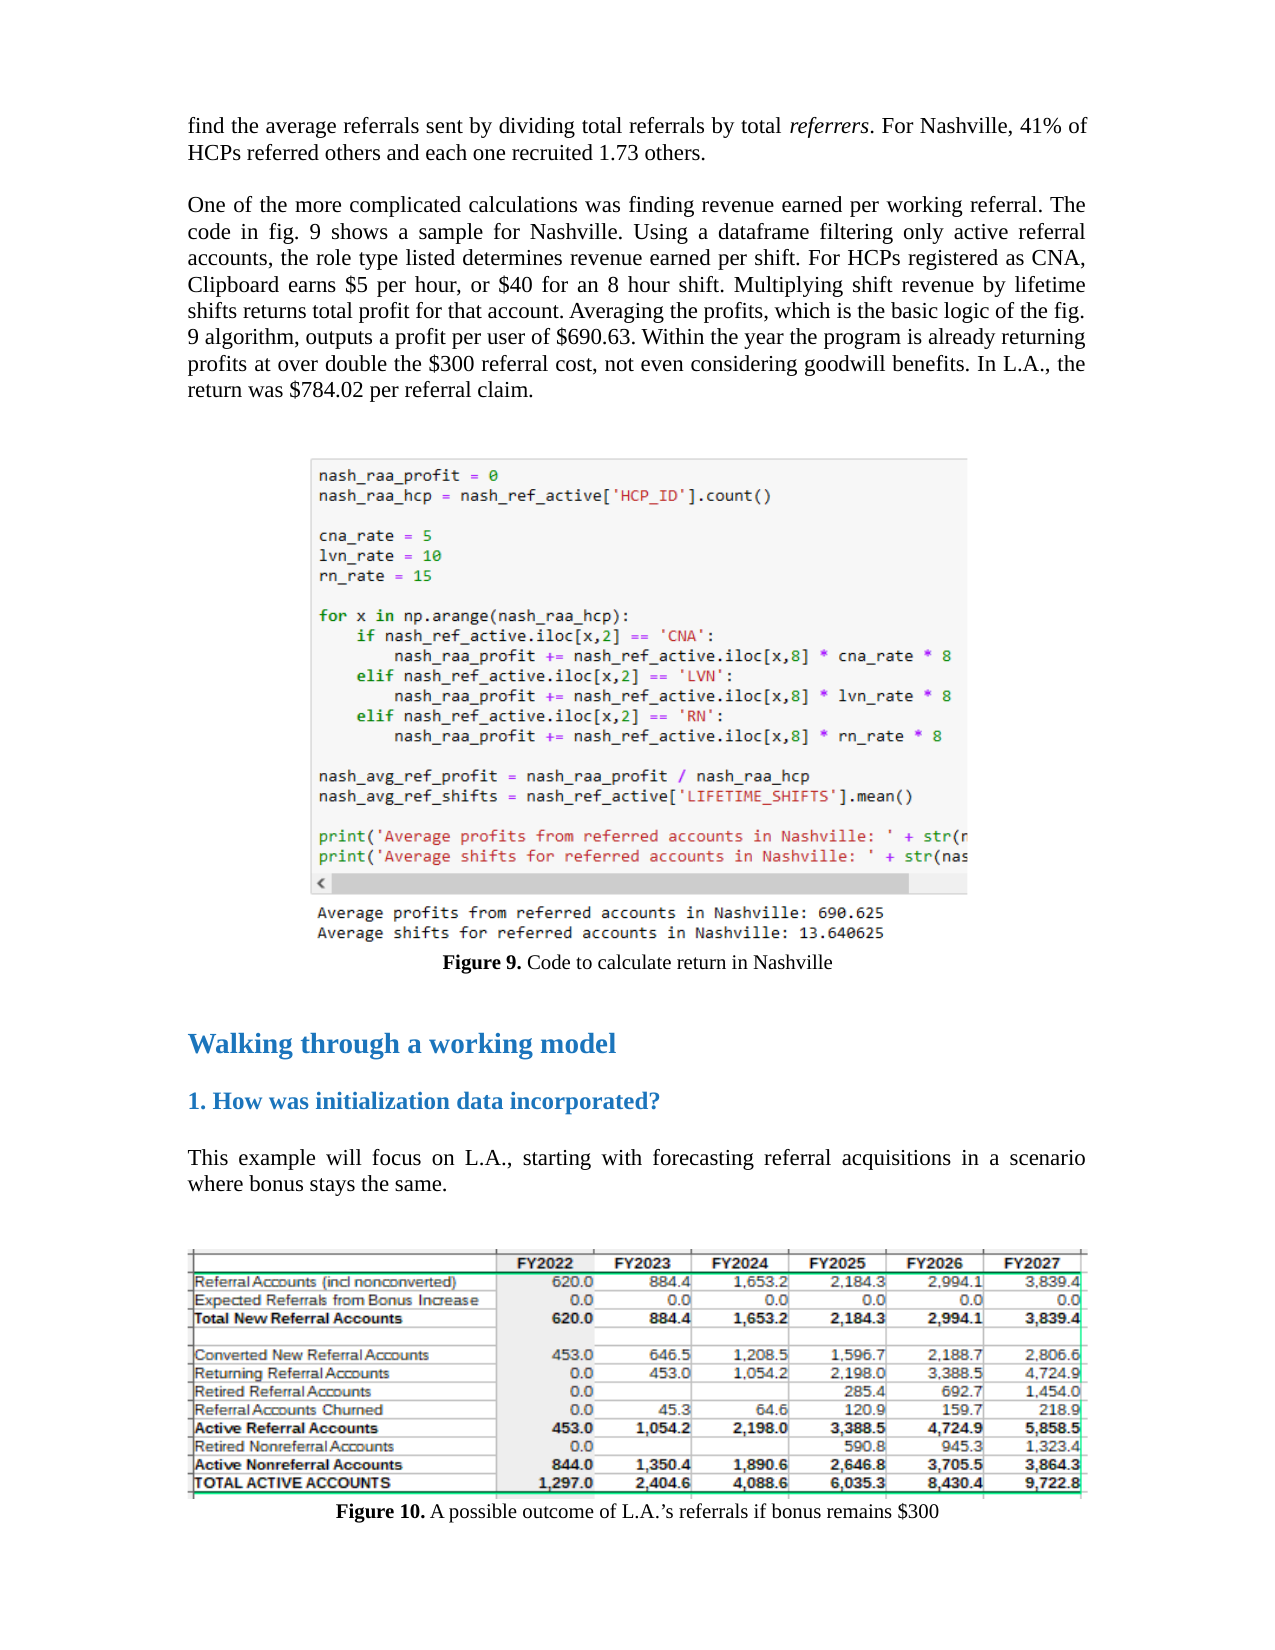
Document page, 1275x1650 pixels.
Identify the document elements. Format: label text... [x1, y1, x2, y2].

picture [307, 455, 968, 950]
text This example will focus on L.A., starting with forecasting referral acquisitions in a scenario where bonus stays the same. [187, 1144, 1087, 1197]
text Figure 9. Code to calculate return in Nashville [187, 950, 1087, 974]
text find the average referrals sent by dividing total referrals by total referrers. For Nashville, 41% of HCPs referred others and each one recruited 1.73 others. [187, 112, 1087, 165]
picture [187, 1249, 1088, 1499]
text Figure 10. A possible outcome of L.A.’s referrals if bonus remains $300 [187, 1499, 1087, 1523]
text One of the more complicated calculations was finding revenue earned per working referral. The code in fig. 9 shows a sample for Nashville. Using a dataframe filtering only active referral accounts, the role type listed determines revenue earned per shift. For HCPs registered as CNA, Clipboard earns $5 per hour, or $40 for an 8 hour shift. Multiplying shift revenue by lifetime shifts returns total profit for that account. Averaging the profits, which is the basic logic of the fig. 9 algorithm, outputs a profit per user of $690.63. Within the year the program is already returning profits at over double the $300 referral cost, not even considering goodwill benefits. In L.A., the return was $784.02 per referral claim. [187, 192, 1087, 402]
text Walking through a working model [187, 1027, 1087, 1060]
text 1. How was initialization data incorporated? [187, 1086, 1087, 1115]
